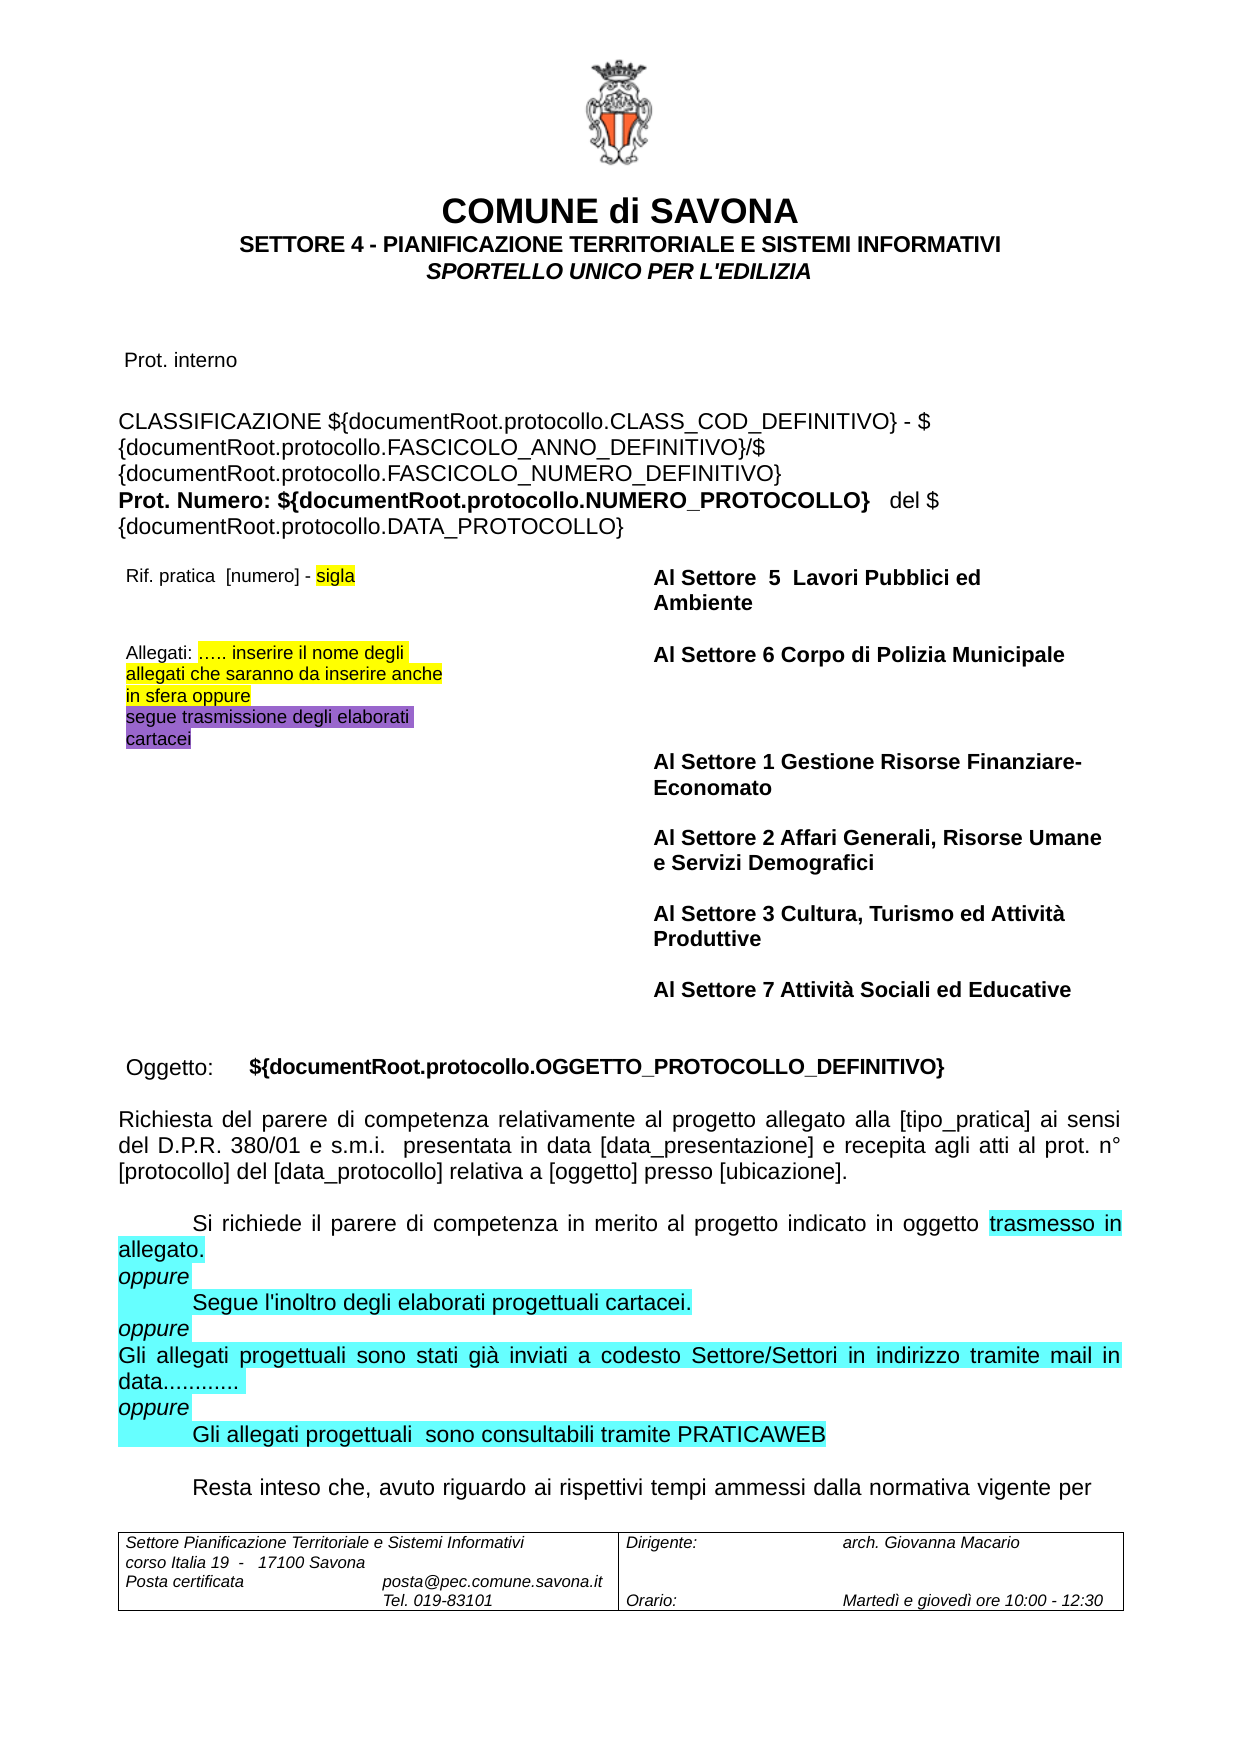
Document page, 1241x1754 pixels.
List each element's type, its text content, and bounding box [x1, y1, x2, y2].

table_cell [451, 951, 646, 977]
table_cell [118, 749, 451, 825]
text Si richiede il parere di competenza in merito al progetto indicato in oggetto trasmesso in allegato. [118, 1210, 1122, 1263]
text oppure [118, 1263, 1122, 1289]
table_cell [451, 825, 646, 901]
text oppure [118, 1394, 1122, 1421]
table_cell [451, 901, 646, 951]
table_cell [451, 977, 646, 1004]
text CLASSIFICAZIONE ${documentRoot.protocollo.CLASS_COD_DEFINITIVO} - ${documentRoot.protocollo.FASCICOLO_ANNO_DEFINITIVO}/${documentRoot.protocollo.FASCICOLO_NUMERO_DEFINITIVO} [118, 408, 1122, 487]
table_header Al Settore 5 Lavori Pubblici ed Ambiente [646, 565, 1119, 641]
table_header Oggetto: [118, 1054, 236, 1080]
picture [507, 54, 733, 182]
table_header [451, 565, 646, 641]
table_cell [118, 977, 451, 1004]
table_cell Al Settore 6 Corpo di Polizia Municipale [646, 641, 1119, 749]
text Prot. Numero: ${documentRoot.protocollo.NUMERO_PROTOCOLLO} del ${documentRoot.protocollo.DATA_PROTOCOLLO} [118, 487, 1122, 539]
table_cell Al Settore 7 Attività Sociali ed Educative [646, 977, 1119, 1004]
table_cell [118, 901, 451, 951]
table_header Prot. interno [118, 342, 644, 379]
text oppure [118, 1315, 1122, 1342]
text Richiesta del parere di competenza relativamente al progetto allegato alla [tipo_pratica] ai sensi del D.P.R. 380/01 e s.m.i. presentata in data [data_presentazione] e recepita agli atti al prot. n° [protocollo] del [data_protocollo] relativa a [oggetto] presso [ubicazione]. [118, 1106, 1122, 1185]
table_cell Al Settore 3 Cultura, Turismo ed Attività Produttive [646, 901, 1119, 951]
table_header [644, 342, 1123, 379]
table_cell [118, 825, 451, 901]
text Gli allegati progettuali sono consultabili tramite PRATICAWEB [118, 1421, 1122, 1447]
table_header Rif. pratica [numero] - sigla [118, 565, 451, 641]
text Gli allegati progettuali sono stati già inviati a codesto Settore/Settori in indirizzo tramite mail in data............ [118, 1342, 1122, 1394]
text Segue l'inoltro degli elaborati progettuali cartacei. [118, 1289, 1122, 1315]
text Resta inteso che, avuto riguardo ai rispettivi tempi ammessi dalla normativa vigente per [118, 1473, 1092, 1500]
table_cell Al Settore 2 Affari Generali, Risorse Umane e Servizi Demografici [646, 825, 1119, 901]
table_header ${documentRoot.protocollo.OGGETTO_PROTOCOLLO_DEFINITIVO} [236, 1054, 1123, 1080]
table_cell [451, 749, 646, 825]
table_cell [118, 951, 451, 977]
table_cell [451, 641, 646, 749]
table_cell Al Settore 1 Gestione Risorse Finanziare- Economato [646, 749, 1119, 825]
table_cell Allegati: ….. inserire il nome degli allegati che saranno da inserire anche in sfera oppure segue trasmissione degli elaborati cartacei [118, 641, 451, 749]
table_cell [646, 951, 1119, 977]
